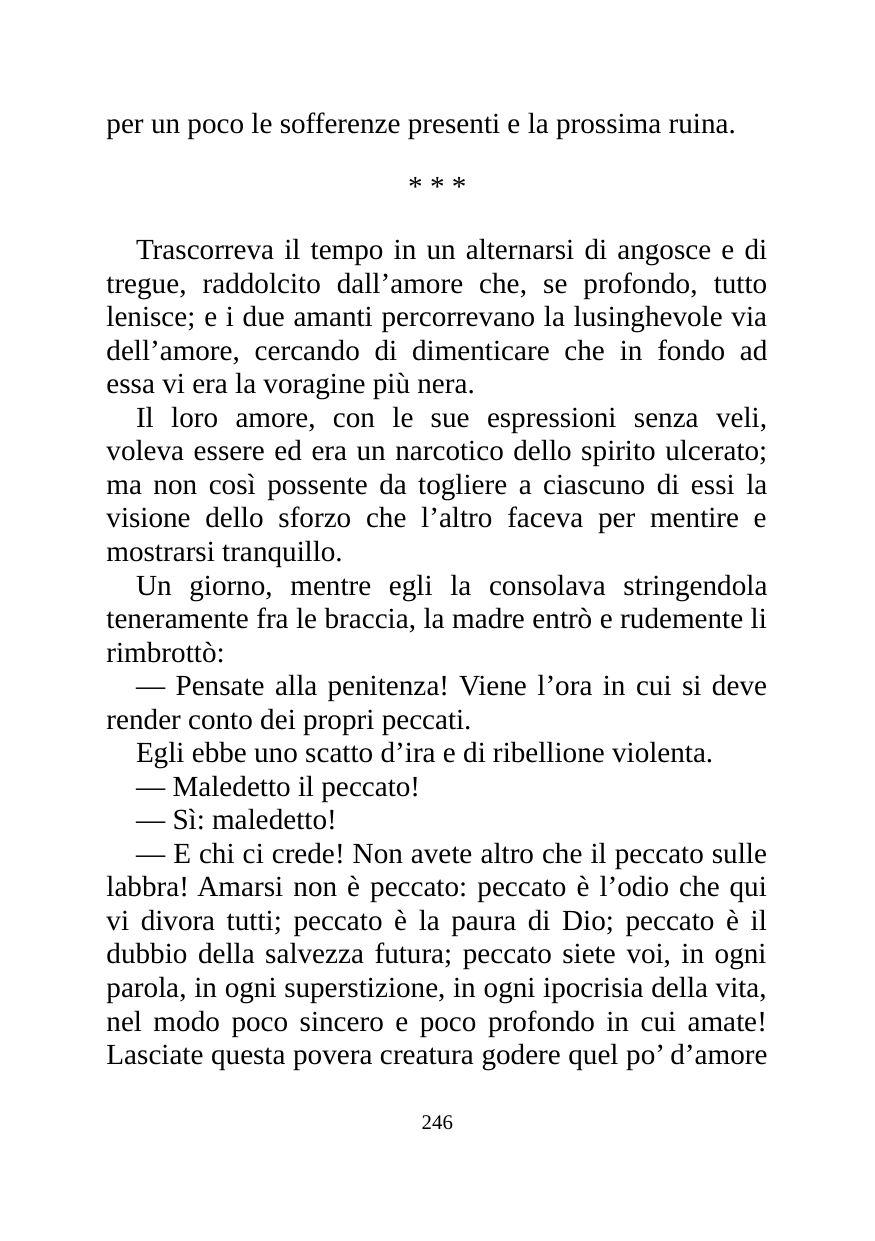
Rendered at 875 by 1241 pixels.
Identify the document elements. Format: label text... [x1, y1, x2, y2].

text — E chi ci crede! Non avete altro che il peccato sulle labbra! Amarsi non è peccato: peccato è l’odio che qui vi divora tutti; peccato è la paura di Dio; peccato è il dubbio della salvezza futura; peccato siete voi, in ogni parola, in ogni superstizione, in ogni ipocrisia della vita, nel modo poco sincero e poco profondo in cui amate! Lasciate questa povera creatura godere quel po’ d’amore [106, 836, 768, 1071]
text Il loro amore, con le sue espressioni senza veli, voleva essere ed era un narcotico dello spirito ulcerato; ma non così possente da togliere a ciascuno di essi la visione dello sforzo che l’altro faceva per mentire e mostrarsi tranquillo. [106, 400, 768, 568]
text Trascorreva il tempo in un alternarsi di angosce e di tregue, raddolcito dall’amore che, se profondo, tutto lenisce; e i due amanti percorrevano la lusinghevole via dell’amore, cercando di dimenticare che in fondo ad essa vi era la voragine più nera. [106, 232, 768, 400]
text — Pensate alla penitenza! Viene l’ora in cui si deve render conto dei propri peccati. [106, 668, 768, 735]
text * * * [106, 169, 768, 203]
text — Sì: maledetto! [106, 802, 768, 836]
text — Maledetto il peccato! [106, 769, 768, 802]
text Egli ebbe uno scatto d’ira e di ribellione violenta. [106, 735, 768, 769]
text Un giorno, mentre egli la consolava stringendola teneramente fra le braccia, la madre entrò e rudemente li rimbrottò: [106, 568, 768, 668]
text per un poco le sofferenze presenti e la prossima ruina. [106, 106, 768, 140]
